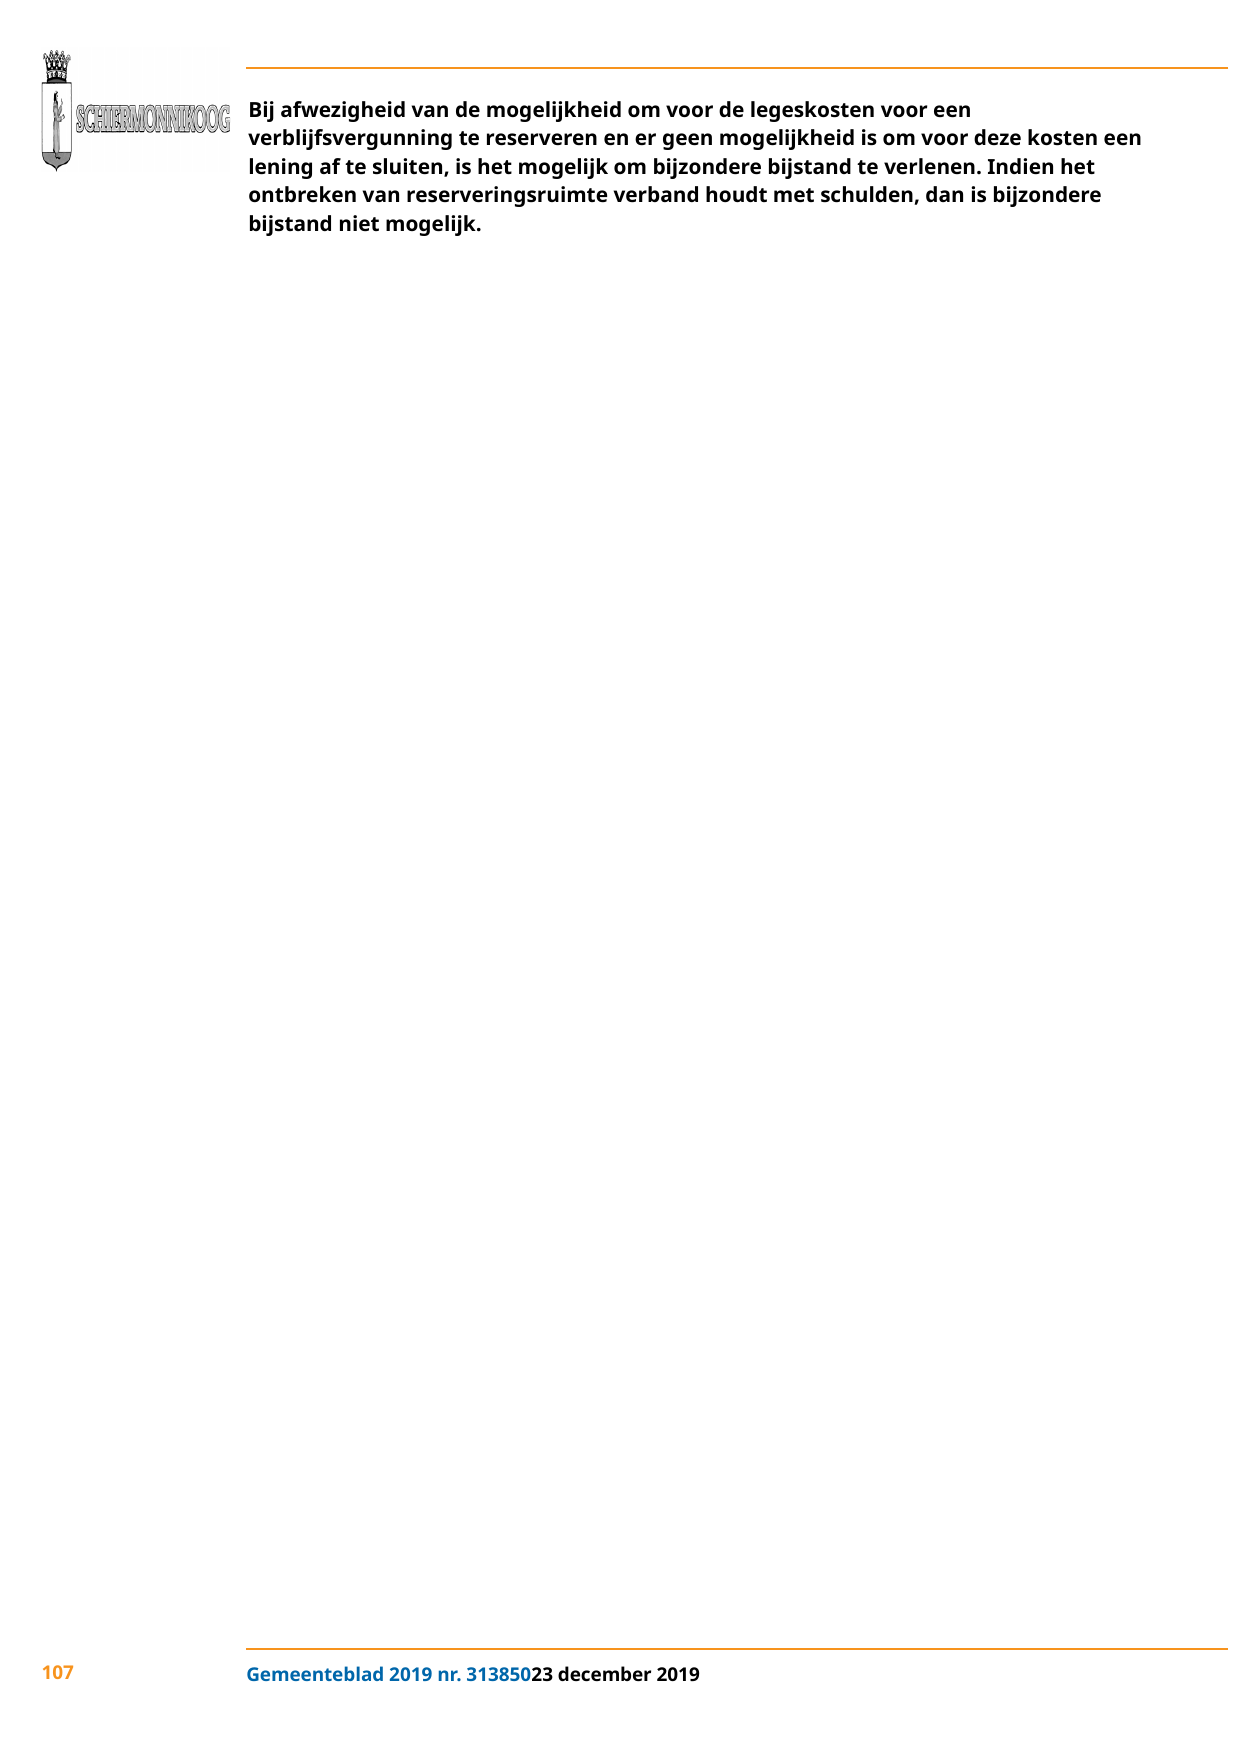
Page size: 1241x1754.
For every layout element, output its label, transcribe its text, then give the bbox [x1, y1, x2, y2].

picture [41, 47, 231, 172]
text Bij afwezigheid van de mogelijkheid om voor de legeskosten voor een verblijfsvergunning te reserveren en er geen mogelijkheid is om voor deze kosten een lening af te sluiten, is het mogelijk om bijzondere bijstand te verlenen. Indien het ontbreken van reserveringsruimte verband houdt met schulden, dan is bijzondere bijstand niet mogelijk. [248, 95, 1152, 237]
